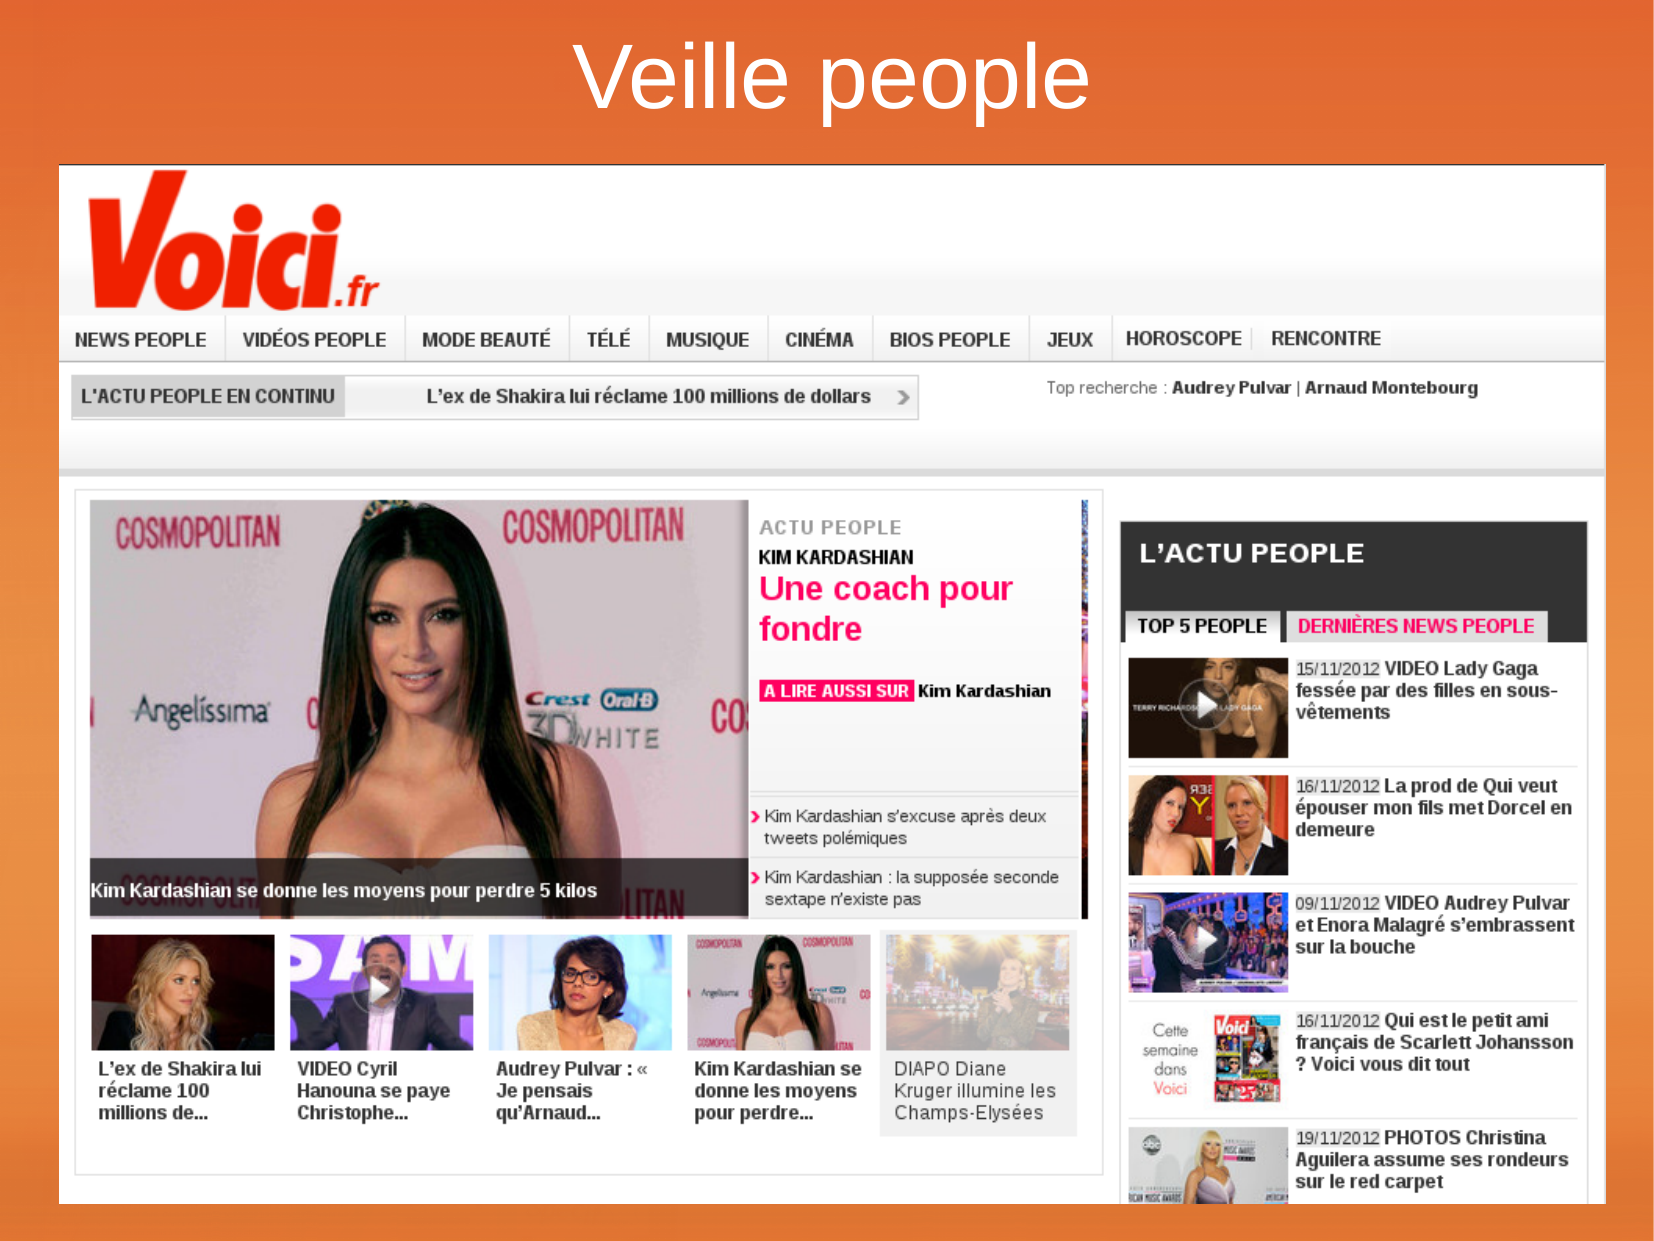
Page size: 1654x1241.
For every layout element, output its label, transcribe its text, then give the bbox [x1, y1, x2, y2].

title Veille people [88, 0, 1577, 164]
picture [0, 0, 1654, 1241]
